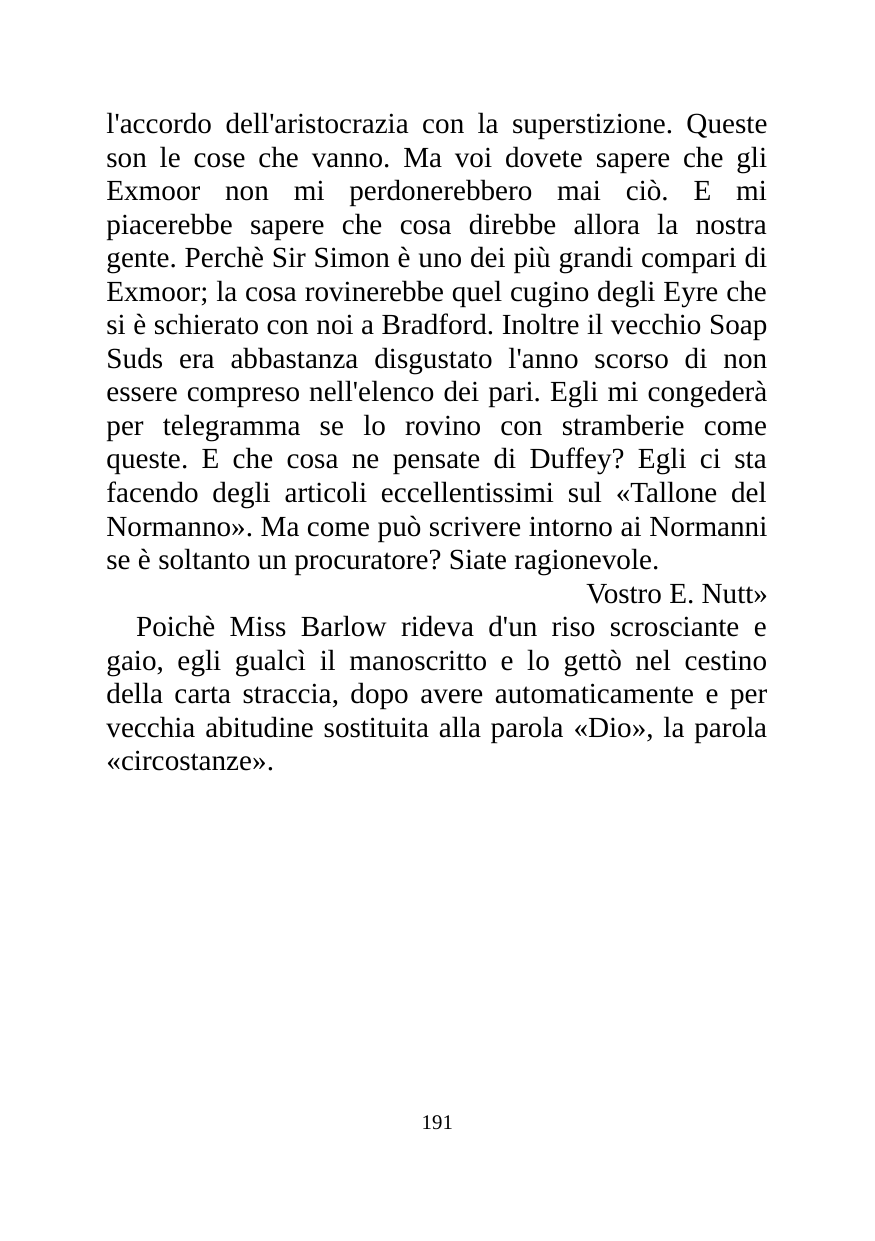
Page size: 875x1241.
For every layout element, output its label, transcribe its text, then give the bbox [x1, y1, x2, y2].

text l'accordo dell'aristocrazia con la superstizione. Queste son le cose che vanno. Ma voi dovete sapere che gli Exmoor non mi perdonerebbero mai ciò. E mi piacerebbe sapere che cosa direbbe allora la nostra gente. Perchè Sir Simon è uno dei più grandi compari di Exmoor; la cosa rovinerebbe quel cugino degli Eyre che si è schierato con noi a Bradford. Inoltre il vecchio Soap Suds era abbastanza disgustato l'anno scorso di non essere compreso nell'elenco dei pari. Egli mi congederà per telegramma se lo rovino con stramberie come queste. E che cosa ne pensate di Duffey? Egli ci sta facendo degli articoli eccellentissimi sul «Tallone del Normanno». Ma come può scrivere intorno ai Normanni se è soltanto un procuratore? Siate ragionevole. [106, 106, 768, 576]
text Poichè Miss Barlow rideva d'un riso scrosciante e gaio, egli gualcì il manoscritto e lo gettò nel cestino della carta straccia, dopo avere automaticamente e per vecchia abitudine sostituita alla parola «Dio», la parola «circostanze». [106, 609, 768, 777]
text Vostro E. Nutt» [106, 576, 768, 609]
